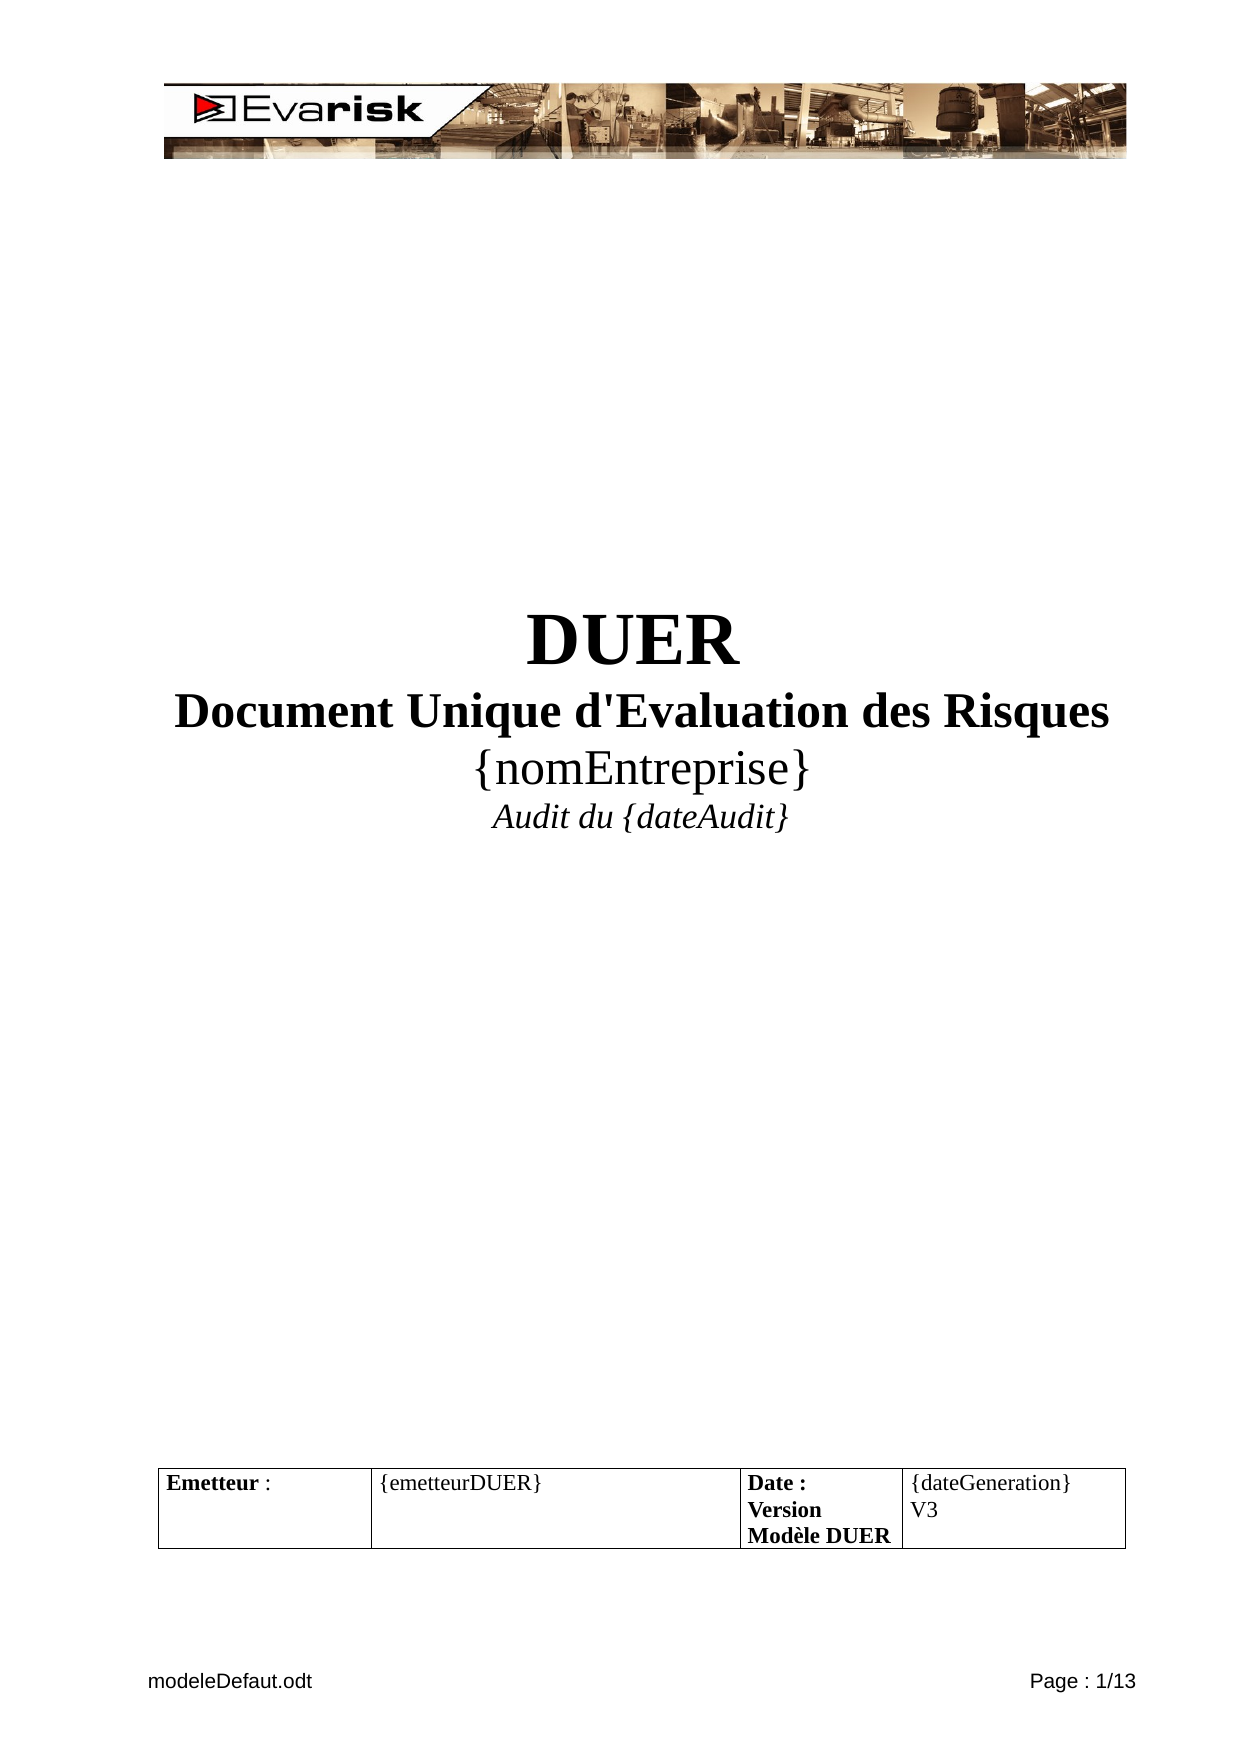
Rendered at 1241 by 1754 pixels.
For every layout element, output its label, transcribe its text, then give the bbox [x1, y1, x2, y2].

text {nomEntreprise} [148, 738, 1137, 795]
text Audit du {dateAudit} [148, 795, 1137, 836]
table_header {emetteurDUER} [372, 1469, 740, 1548]
table_header Emetteur : [159, 1469, 371, 1548]
table_header Date : Version Modèle DUER [741, 1469, 902, 1548]
text Document Unique d'Evaluation des Risques [148, 680, 1137, 738]
table_header {dateGeneration} V3 [903, 1469, 1125, 1548]
text DUER [148, 594, 1137, 680]
